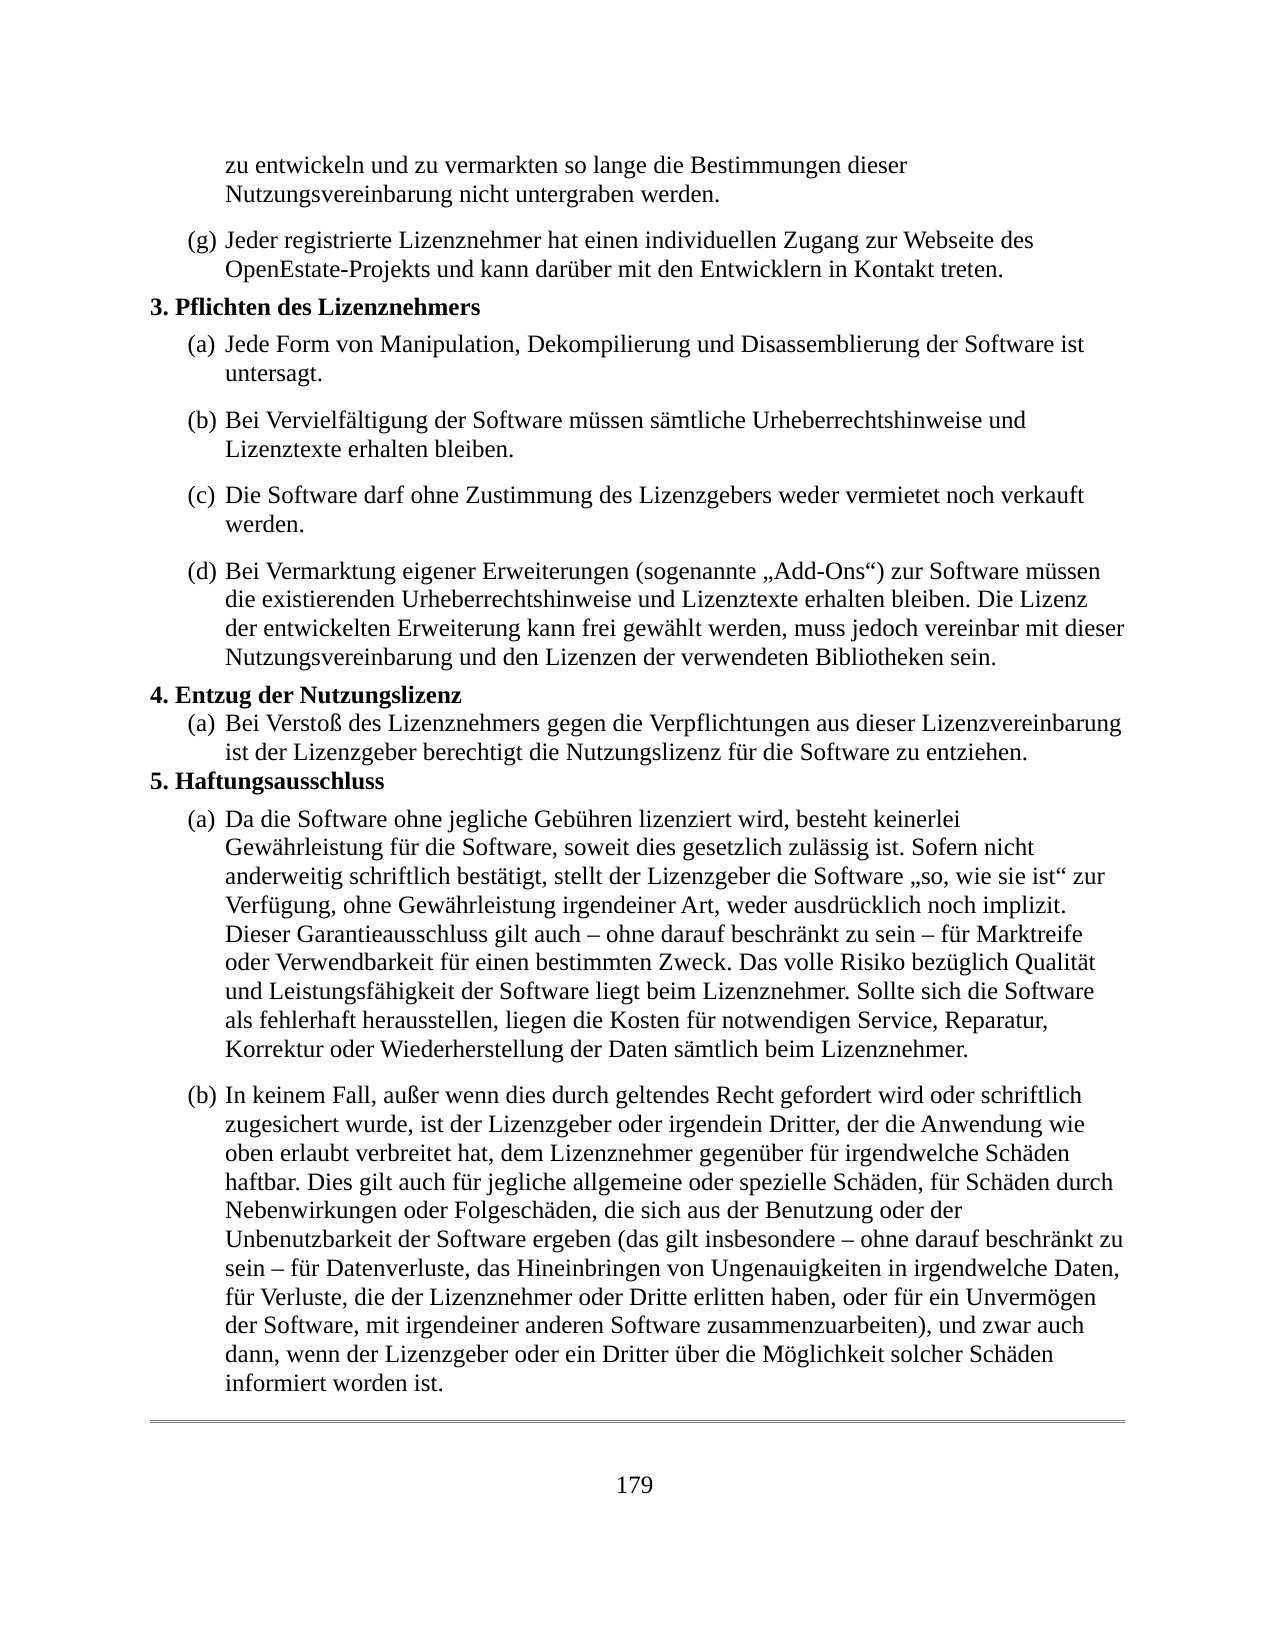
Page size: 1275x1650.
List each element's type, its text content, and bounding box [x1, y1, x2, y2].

list In keinem Fall, außer wenn dies durch geltendes Recht gefordert wird oder schriftlich zugesichert wurde, ist der Lizenzgeber oder irgendein Dritter, der die Anwendung wie oben erlaubt verbreitet hat, dem Lizenznehmer gegenüber für irgendwelche Schäden haftbar. Dies gilt auch für jegliche allgemeine oder spezielle Schäden, für Schäden durch Nebenwirkungen oder Folgeschäden, die sich aus der Benutzung oder der Unbenutzbarkeit der Software ergeben (das gilt insbesondere – ohne darauf beschränkt zu sein – für Datenverluste, das Hineinbringen von Ungenauigkeiten in irgendwelche Daten, für Verluste, die der Lizenznehmer oder Dritte erlitten haben, oder für ein Unvermögen der Software, mit irgendeiner anderen Software zusammenzuarbeiten), und zwar auch dann, wenn der Lizenzgeber oder ein Dritter über die Möglichkeit solcher Schäden informiert worden ist. [187, 1080, 1125, 1397]
text 5. Haftungsausschluss [150, 766, 1125, 795]
list Bei Verstoß des Lizenznehmers gegen die Verpflichtungen aus dieser Lizenzvereinbarung ist der Lizenzgeber berechtigt die Nutzungslizenz für die Software zu entziehen. [187, 708, 1125, 766]
list Da die Software ohne jegliche Gebühren lizenziert wird, besteht keinerlei Gewährleistung für die Software, soweit dies gesetzlich zulässig ist. Sofern nicht anderweitig schriftlich bestätigt, stellt der Lizenzgeber die Software „so, wie sie ist“ zur Verfügung, ohne Gewährleistung irgendeiner Art, weder ausdrücklich noch implizit. Dieser Garantieausschluss gilt auch – ohne darauf beschränkt zu sein – für Marktreife oder Verwendbarkeit für einen bestimmten Zweck. Das volle Risiko bezüglich Qualität und Leistungsfähigkeit der Software liegt beim Lizenznehmer. Sollte sich die Software als fehlerhaft herausstellen, liegen die Kosten für notwendigen Service, Reparatur, Korrektur oder Wiederherstellung der Daten sämtlich beim Lizenznehmer. [187, 804, 1125, 1062]
list zu entwickeln und zu vermarkten so lange die Bestimmungen dieser Nutzungsvereinbarung nicht untergraben werden. [187, 150, 1125, 207]
text 3. Pflichten des Lizenznehmers [150, 292, 1125, 321]
list Bei Vervielfältigung der Software müssen sämtliche Urheberrechtshinweise und Lizenztexte erhalten bleiben. [187, 405, 1125, 462]
list Die Software darf ohne Zustimmung des Lizenzgebers weder vermietet noch verkauft werden. [187, 480, 1125, 538]
list Jede Form von Manipulation, Dekompilierung und Disassemblierung der Software ist untersagt. [187, 329, 1125, 387]
list Jeder registrierte Lizenznehmer hat einen individuellen Zugang zur Webseite des OpenEstate-Projekts und kann darüber mit den Entwicklern in Kontakt treten. [187, 225, 1125, 283]
text 4. Entzug der Nutzungslizenz [150, 680, 1125, 708]
list Bei Vermarktung eigener Erweiterungen (sogenannte „Add-Ons“) zur Software müssen die existierenden Urheberrechtshinweise und Lizenztexte erhalten bleiben. Die Lizenz der entwickelten Erweiterung kann frei gewählt werden, muss jedoch vereinbar mit dieser Nutzungsvereinbarung und den Lizenzen der verwendeten Bibliotheken sein. [187, 556, 1125, 671]
